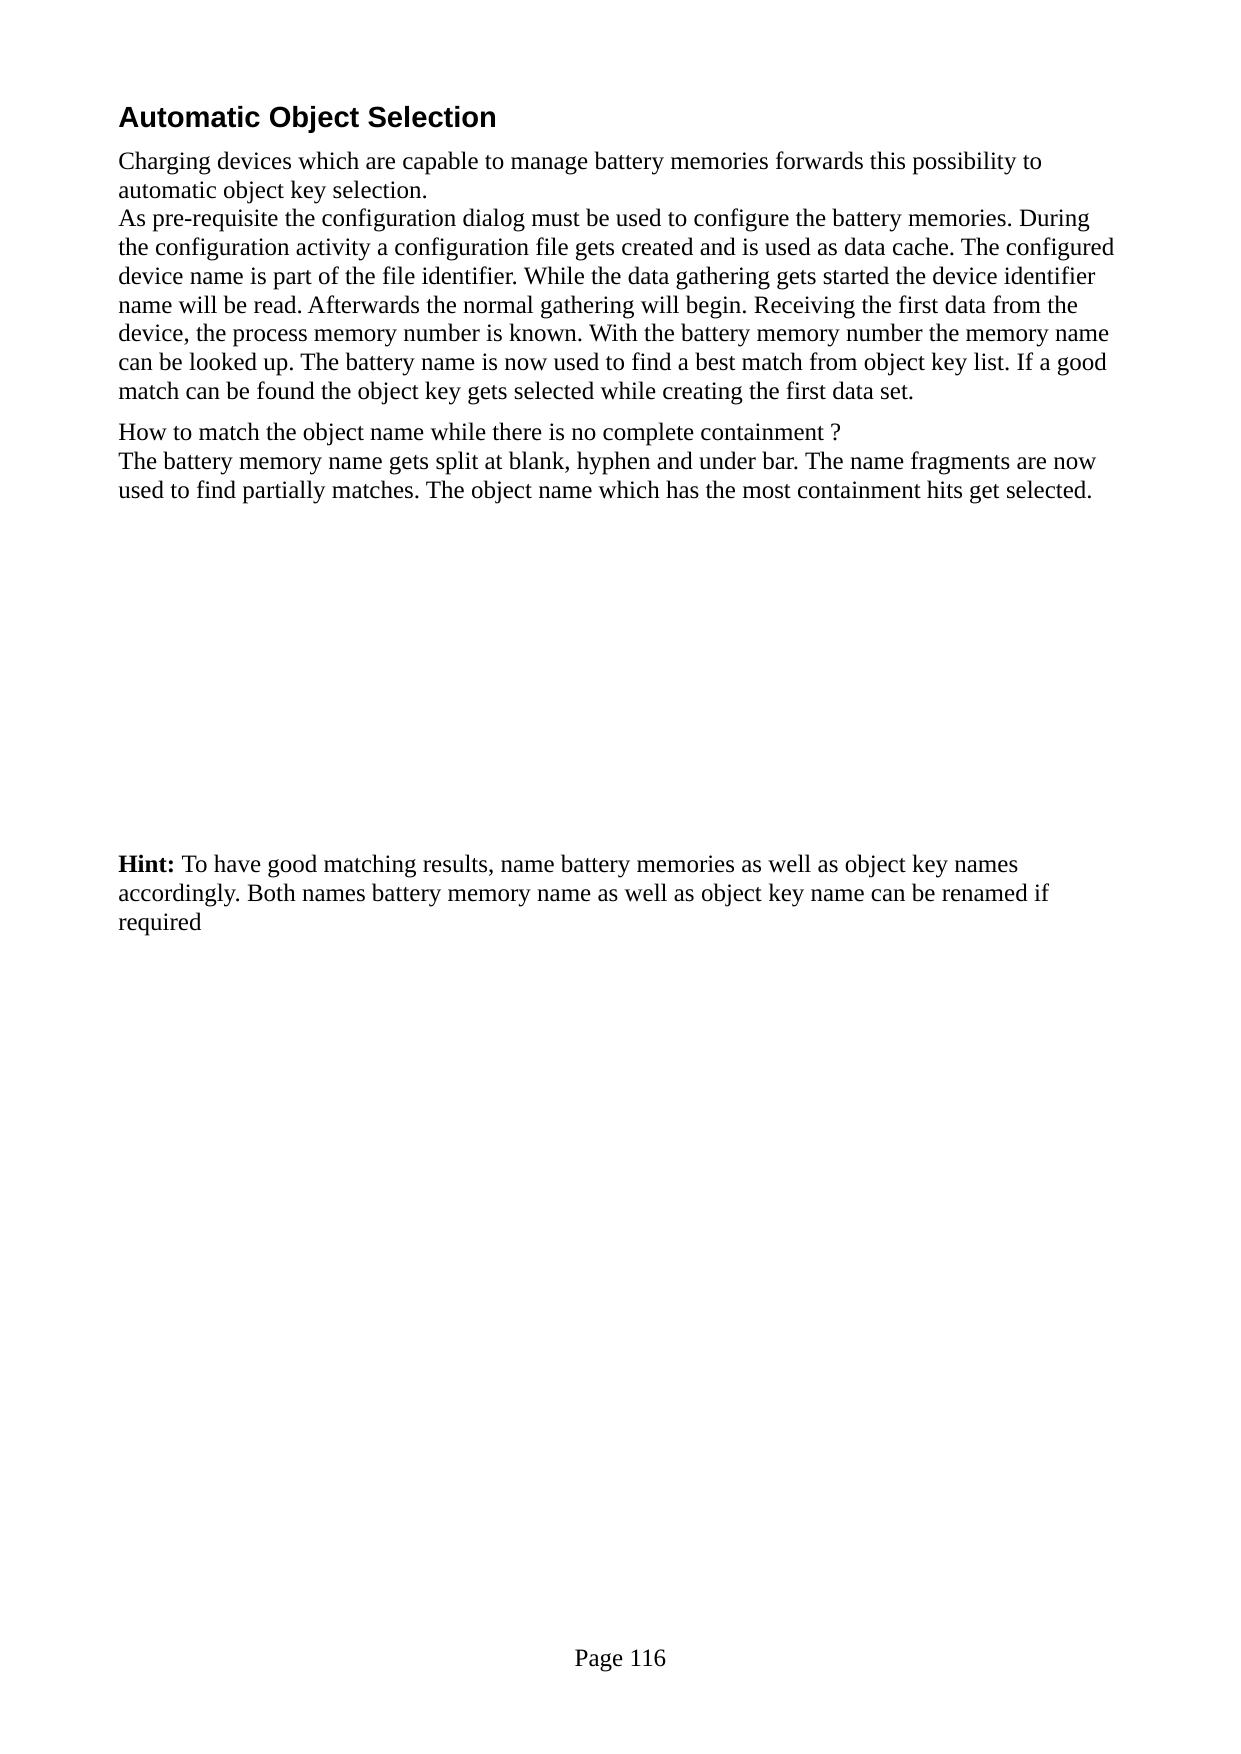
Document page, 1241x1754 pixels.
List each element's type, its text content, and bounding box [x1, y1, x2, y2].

subtitle Automatic Object Selection [118, 100, 1122, 133]
text Hint: To have good matching results, name battery memories as well as object key names accordingly. Both names battery memory name as well as object key name can be renamed if required [118, 849, 1122, 936]
text How to match the object name while there is no complete containment ? The battery memory name gets split at blank, hyphen and under bar. The name fragments are now used to find partially matches. The object name which has the most containment hits get selected. [118, 417, 1122, 503]
text Charging devices which are capable to manage battery memories forwards this possibility to automatic object key selection. As pre-requisite the configuration dialog must be used to configure the battery memories. During the configuration activity a configuration file gets created and is used as data cache. The configured device name is part of the file identifier. While the data gathering gets started the device identifier name will be read. Afterwards the normal gathering will begin. Receiving the first data from the device, the process memory number is known. With the battery memory number the memory name can be looked up. The battery name is now used to find a best match from object key list. If a good match can be found the object key gets selected while creating the first data set. [118, 146, 1122, 405]
